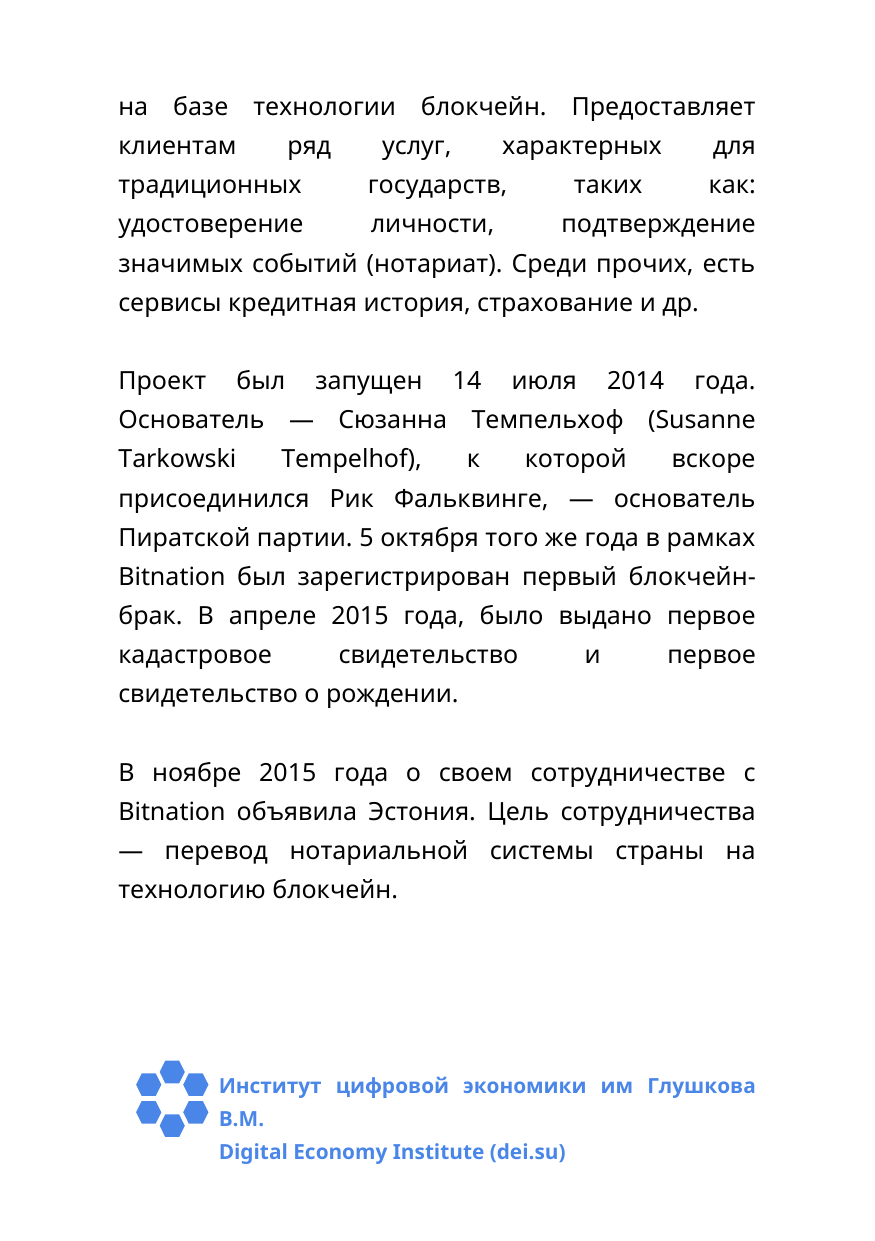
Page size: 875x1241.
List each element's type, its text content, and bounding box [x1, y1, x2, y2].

text на базе технологии блокчейн. Предоставляет клиентам ряд услуг, характерных для традиционных государств, таких как: удостоверение личности, подтверждение значимых событий (нотариат). Среди прочих, есть сервисы кредитная история, страхование и др. [118, 88, 756, 318]
text Проект был запущен 14 июля 2014 года. Основатель — Сюзанна Темпельхоф (Susanne Tarkowski Tempelhof), к которой вскоре присоединился Рик Фальквинге, — основатель Пиратской партии. 5 октября того же года в рамках Bitnation был зарегистрирован первый блокчейн-брак. В апреле 2015 года, было выдано первое кадастровое свидетельство и первое свидетельство о рождении. [118, 363, 756, 710]
text В ноябре 2015 года о своем сотрудничестве с Bitnation объявила Эстония. Цель сотрудничества — перевод нотариальной системы страны на технологию блокчейн. [118, 754, 756, 906]
